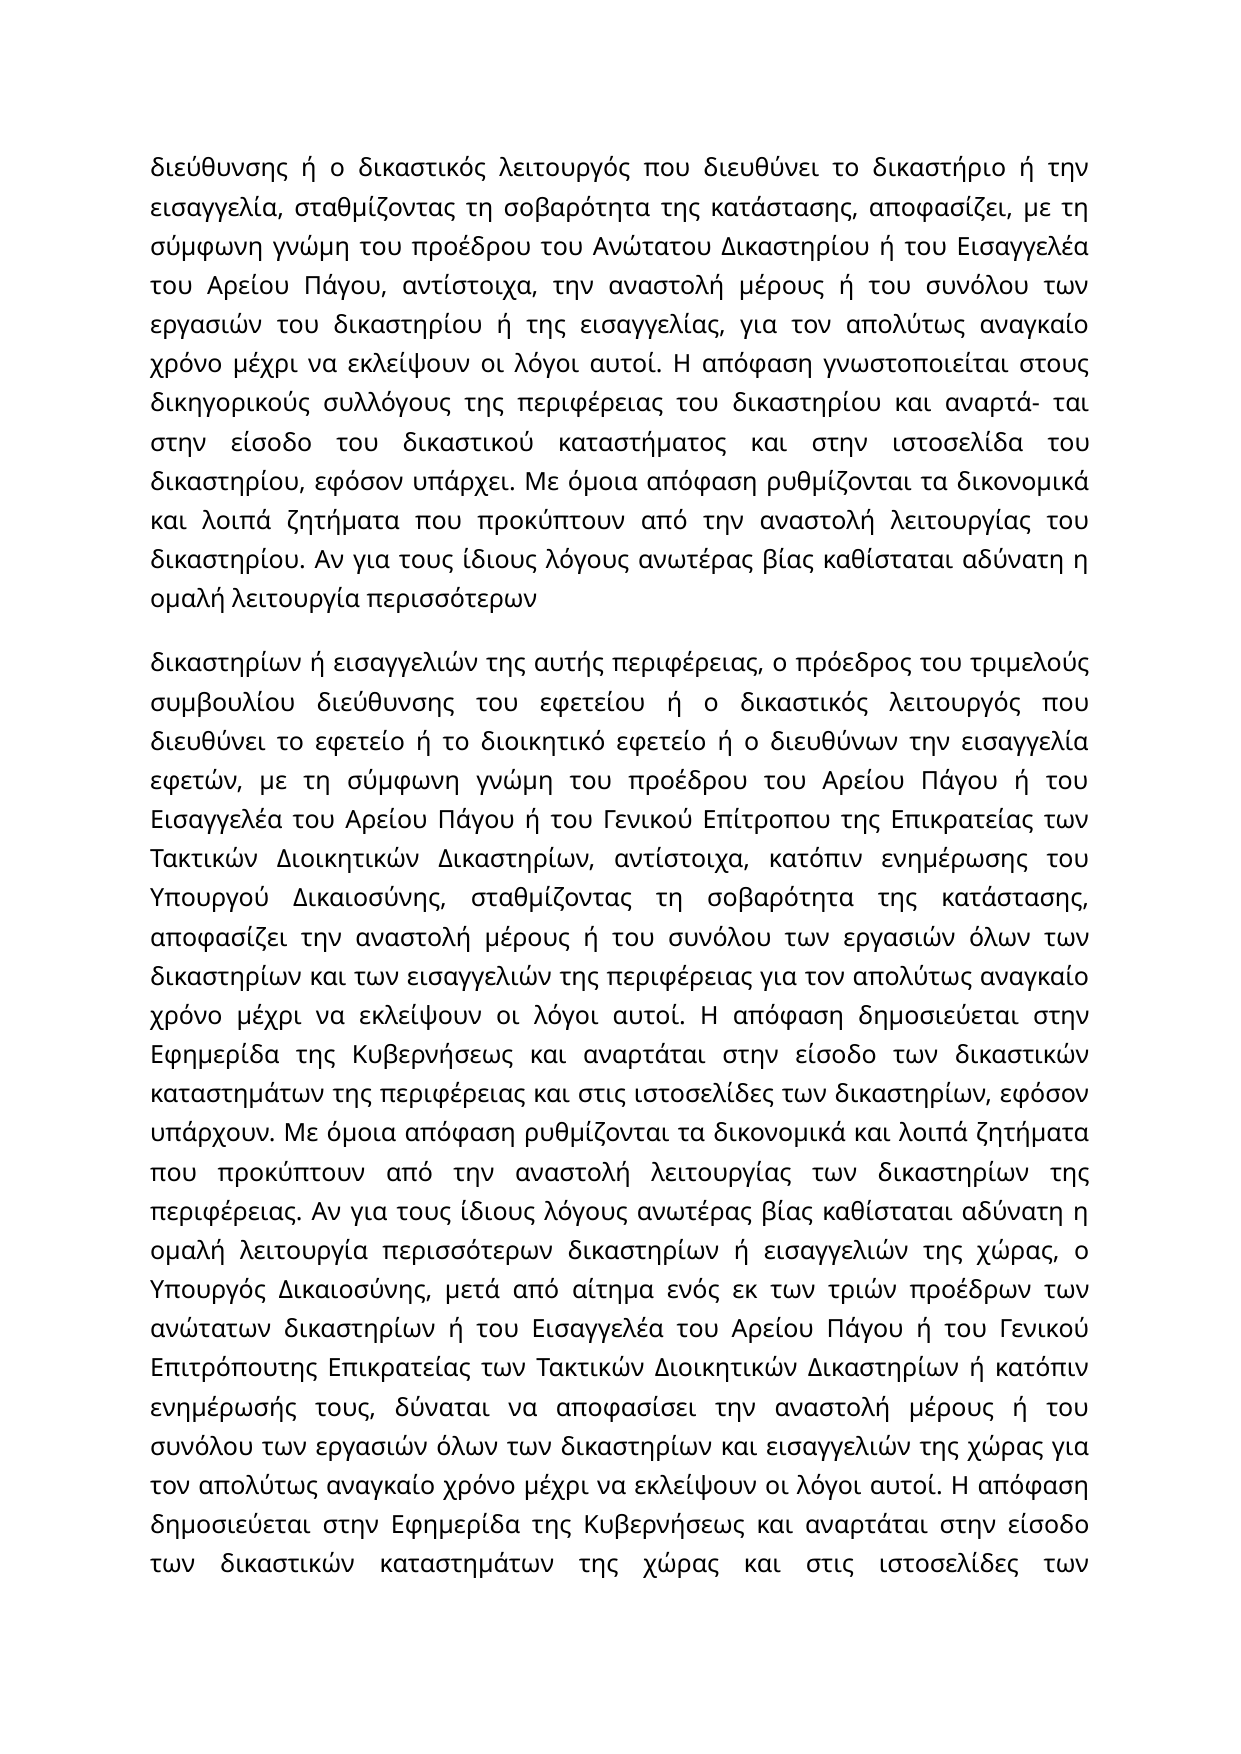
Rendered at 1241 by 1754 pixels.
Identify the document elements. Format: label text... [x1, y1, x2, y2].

text διεύθυνσης ή ο δικαστικός λειτουργός που διευθύνει το δικαστήριο ή την εισαγγελία, σταθμίζοντας τη σοβαρότητα της κατάστασης, αποφασίζει, με τη σύμφωνη γνώμη του προέδρου του Ανώτατου Δικαστηρίου ή του Εισαγγελέα του Αρείου Πάγου, αντίστοιχα, την αναστολή μέρους ή του συνόλου των εργασιών του δικαστηρίου ή της εισαγγελίας, για τον απολύτως αναγκαίο χρόνο μέχρι να εκλείψουν οι λόγοι αυτοί. Η απόφαση γνωστοποιείται στους δικηγορικούς συλλόγους της περιφέρειας του δικαστηρίου και αναρτά- ται στην είσοδο του δικαστικού καταστήματος και στην ιστοσελίδα του δικαστηρίου, εφόσον υπάρχει. Με όμοια απόφαση ρυθμίζονται τα δικονομικά και λοιπά ζητήματα που προκύπτουν από την αναστολή λειτουργίας του δικαστηρίου. Αν για τους ίδιους λόγους ανωτέρας βίας καθίσταται αδύνατη η ομαλή λειτουργία περισσότερων [150, 150, 1090, 615]
text δικαστηρίων ή εισαγγελιών της αυτής περιφέρειας, ο πρόεδρος του τριμελούς συμβουλίου διεύθυνσης του εφετείου ή ο δικαστικός λειτουργός που διευθύνει το εφετείο ή το διοικητικό εφετείο ή ο διευθύνων την εισαγγελία εφετών, με τη σύμφωνη γνώμη του προέδρου του Αρείου Πάγου ή του Εισαγγελέα του Αρείου Πάγου ή του Γενικού Επίτροπου της Επικρατείας των Τακτικών Διοικητικών Δικαστηρίων, αντίστοιχα, κατόπιν ενημέρωσης του Υπουργού Δικαιοσύνης, σταθμίζοντας τη σοβαρότητα της κατάστασης, αποφασίζει την αναστολή μέρους ή του συνόλου των εργασιών όλων των δικαστηρίων και των εισαγγελιών της περιφέρειας για τον απολύτως αναγκαίο χρόνο μέχρι να εκλείψουν οι λόγοι αυτοί. Η απόφαση δημοσιεύεται στην Εφημερίδα της Κυβερνήσεως και αναρτάται στην είσοδο των δικαστικών καταστημάτων της περιφέρειας και στις ιστοσελίδες των δικαστηρίων, εφόσον υπάρχουν. Με όμοια απόφαση ρυθμίζονται τα δικονομικά και λοιπά ζητήματα που προκύπτουν από την αναστολή λειτουργίας των δικαστηρίων της περιφέρειας. Αν για τους ίδιους λόγους ανωτέρας βίας καθίσταται αδύνατη η ομαλή λειτουργία περισσότερων δικαστηρίων ή εισαγγελιών της χώρας, ο Υπουργός Δικαιοσύνης, μετά από αίτημα ενός εκ των τριών προέδρων των ανώτατων δικαστηρίων ή του Εισαγγελέα του Αρείου Πάγου ή του Γενικού Επιτρόπουτης Επικρατείας των Τακτικών Διοικητικών Δικαστηρίων ή κατόπιν ενημέρωσής τους, δύναται να αποφασίσει την αναστολή μέρους ή του συνόλου των εργασιών όλων των δικαστηρίων και εισαγγελιών της χώρας για τον απολύτως αναγκαίο χρόνο μέχρι να εκλείψουν οι λόγοι αυτοί. Η απόφαση δημοσιεύεται στην Εφημερίδα της Κυβερνήσεως και αναρτάται στην είσοδο των δικαστικών καταστημάτων της χώρας και στις ιστοσελίδες των [150, 645, 1090, 1580]
